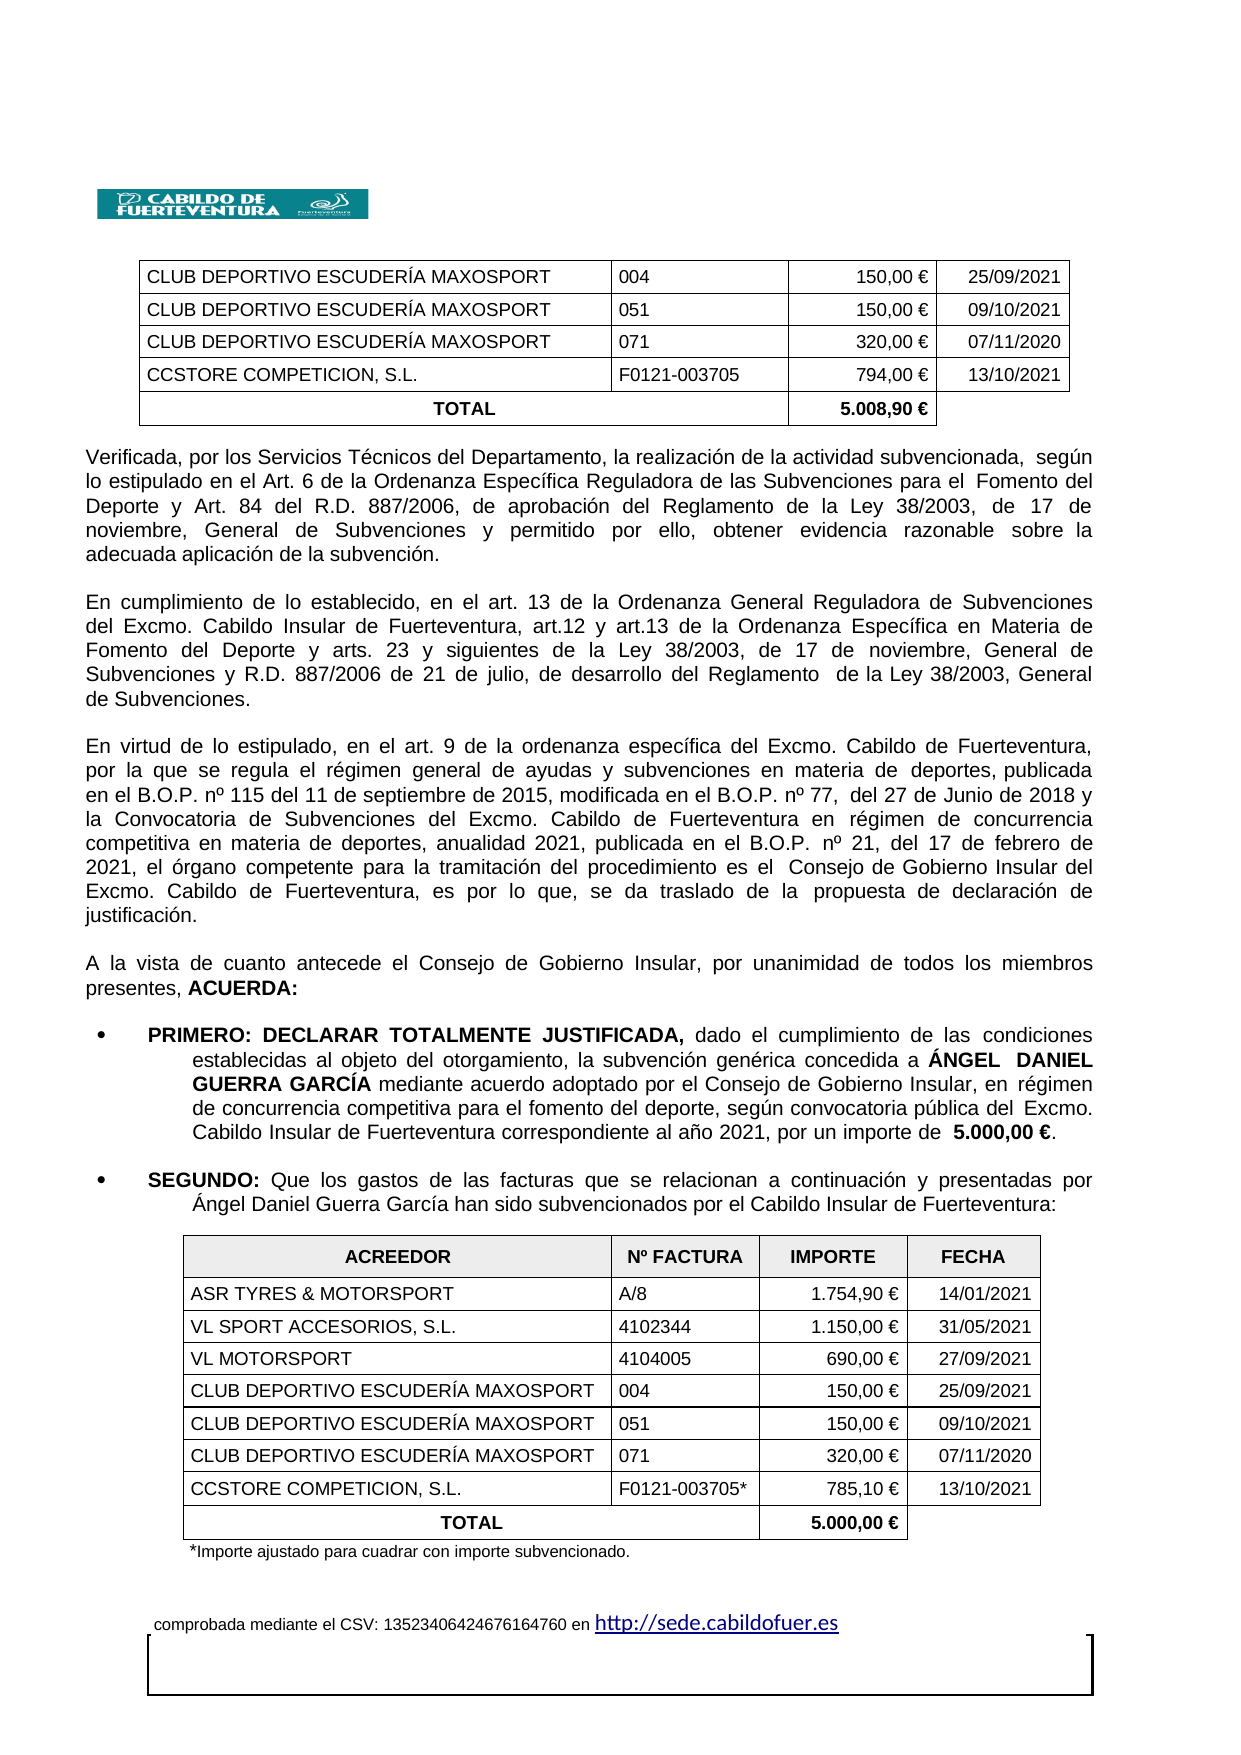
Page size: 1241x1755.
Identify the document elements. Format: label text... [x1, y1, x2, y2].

table_cell CLUB DEPORTIVO ESCUDERÍA MAXOSPORT [184, 1440, 611, 1471]
table_cell 13/10/2021 [908, 1472, 1040, 1505]
table_cell TOTAL [184, 1506, 759, 1539]
text A la vista de cuanto antecede el Consejo de Gobierno Insular, por unanimidad de todos los miembros presentes, ACUERDA: [85, 951, 1093, 999]
table_cell VL MOTORSPORT [184, 1343, 611, 1374]
table_cell 150,00 € [789, 294, 936, 325]
table_header IMPORTE [760, 1236, 907, 1277]
table_header Nº FACTURA [612, 1236, 759, 1277]
table_cell 5.008,90 € [789, 392, 936, 425]
table_cell 051 [612, 294, 788, 325]
table_cell 07/11/2020 [908, 1440, 1040, 1471]
table_cell 13/10/2021 [937, 358, 1069, 391]
table_cell CCSTORE COMPETICION, S.L. [184, 1472, 611, 1505]
table_cell 785,10 € [760, 1472, 907, 1505]
table_cell 150,00 € [760, 1408, 907, 1439]
table_cell CLUB DEPORTIVO ESCUDERÍA MAXOSPORT [184, 1408, 611, 1439]
table_cell CLUB DEPORTIVO ESCUDERÍA MAXOSPORT [140, 326, 611, 357]
table_cell CLUB DEPORTIVO ESCUDERÍA MAXOSPORT [184, 1375, 611, 1406]
table_cell CLUB DEPORTIVO ESCUDERÍA MAXOSPORT [140, 294, 611, 325]
table_header FECHA [908, 1236, 1040, 1277]
table_cell [908, 1506, 1040, 1539]
table_cell F0121-003705* [612, 1472, 759, 1505]
table_cell TOTAL [140, 392, 788, 425]
table_cell 25/09/2021 [908, 1375, 1040, 1406]
table_cell 27/09/2021 [908, 1343, 1040, 1374]
table_cell 1.754,90 € [760, 1278, 907, 1309]
table_cell 07/11/2020 [937, 326, 1069, 357]
table_cell 09/10/2021 [937, 294, 1069, 325]
table_cell 690,00 € [760, 1343, 907, 1374]
table_cell 14/01/2021 [908, 1278, 1040, 1309]
table_cell 320,00 € [760, 1440, 907, 1471]
table_cell 004 [612, 1375, 759, 1406]
picture [97, 189, 369, 219]
table_header 004 [612, 261, 788, 293]
table_header ACREEDOR [184, 1236, 611, 1277]
table_cell [937, 392, 1069, 425]
table_cell A/8 [612, 1278, 759, 1309]
table_cell 1.150,00 € [760, 1311, 907, 1342]
list SEGUNDO: Que los gastos de las facturas que se relacionan a continuación y presentadas por Ángel Daniel Guerra García han sido subvencionados por el Cabildo Insular de Fuerteventura: [98, 1168, 1093, 1216]
table_cell 4104005 [612, 1343, 759, 1374]
table_header 25/09/2021 [937, 261, 1069, 293]
text *Importe ajustado para cuadrar con importe subvencionado. [189, 1540, 1107, 1561]
text Verificada, por los Servicios Técnicos del Departamento, la realización de la actividad subvencionada, según lo estipulado en el Art. 6 de la Ordenanza Específica Reguladora de las Subvenciones para el Fomento del Deporte y Art. 84 del R.D. 887/2006, de aprobación del Reglamento de la Ley 38/2003, de 17 de noviembre, General de Subvenciones y permitido por ello, obtener evidencia razonable sobre la adecuada aplicación de la subvención. [85, 445, 1093, 566]
table_header 150,00 € [789, 261, 936, 293]
table_cell 071 [612, 326, 788, 357]
table_cell 051 [612, 1408, 759, 1439]
text En cumplimiento de lo establecido, en el art. 13 de la Ordenanza General Reguladora de Subvenciones del Excmo. Cabildo Insular de Fuerteventura, art.12 y art.13 de la Ordenanza Específica en Materia de Fomento del Deporte y arts. 23 y siguientes de la Ley 38/2003, de 17 de noviembre, General de Subvenciones y R.D. 887/2006 de 21 de julio, de desarrollo del Reglamento de la Ley 38/2003, General de Subvenciones. [85, 590, 1093, 710]
table_cell 150,00 € [760, 1375, 907, 1406]
table_cell 5.000,00 € [760, 1506, 907, 1539]
table_cell CCSTORE COMPETICION, S.L. [140, 358, 611, 391]
table_cell 320,00 € [789, 326, 936, 357]
table_cell 071 [612, 1440, 759, 1471]
table_cell 31/05/2021 [908, 1311, 1040, 1342]
table_cell 4102344 [612, 1311, 759, 1342]
list PRIMERO: DECLARAR TOTALMENTE JUSTIFICADA, dado el cumplimiento de las condiciones establecidas al objeto del otorgamiento, la subvención genérica concedida a ÁNGEL DANIEL GUERRA GARCÍA mediante acuerdo adoptado por el Consejo de Gobierno Insular, en régimen de concurrencia competitiva para el fomento del deporte, según convocatoria pública del Excmo. Cabildo Insular de Fuerteventura correspondiente al año 2021, por un importe de 5.000,00 €. [98, 1023, 1093, 1144]
table_cell 794,00 € [789, 358, 936, 391]
table_cell 09/10/2021 [908, 1408, 1040, 1439]
table_cell VL SPORT ACCESORIOS, S.L. [184, 1311, 611, 1342]
table_cell ASR TYRES & MOTORSPORT [184, 1278, 611, 1309]
table_cell F0121-003705 [612, 358, 788, 391]
text En virtud de lo estipulado, en el art. 9 de la ordenanza específica del Excmo. Cabildo de Fuerteventura, por la que se regula el régimen general de ayudas y subvenciones en materia de deportes, publicada en el B.O.P. nº 115 del 11 de septiembre de 2015, modificada en el B.O.P. nº 77, del 27 de Junio de 2018 y la Convocatoria de Subvenciones del Excmo. Cabildo de Fuerteventura en régimen de concurrencia competitiva en materia de deportes, anualidad 2021, publicada en el B.O.P. nº 21, del 17 de febrero de 2021, el órgano competente para la tramitación del procedimiento es el Consejo de Gobierno Insular del Excmo. Cabildo de Fuerteventura, es por lo que, se da traslado de la propuesta de declaración de justificación. [85, 734, 1093, 927]
table_header CLUB DEPORTIVO ESCUDERÍA MAXOSPORT [140, 261, 611, 293]
